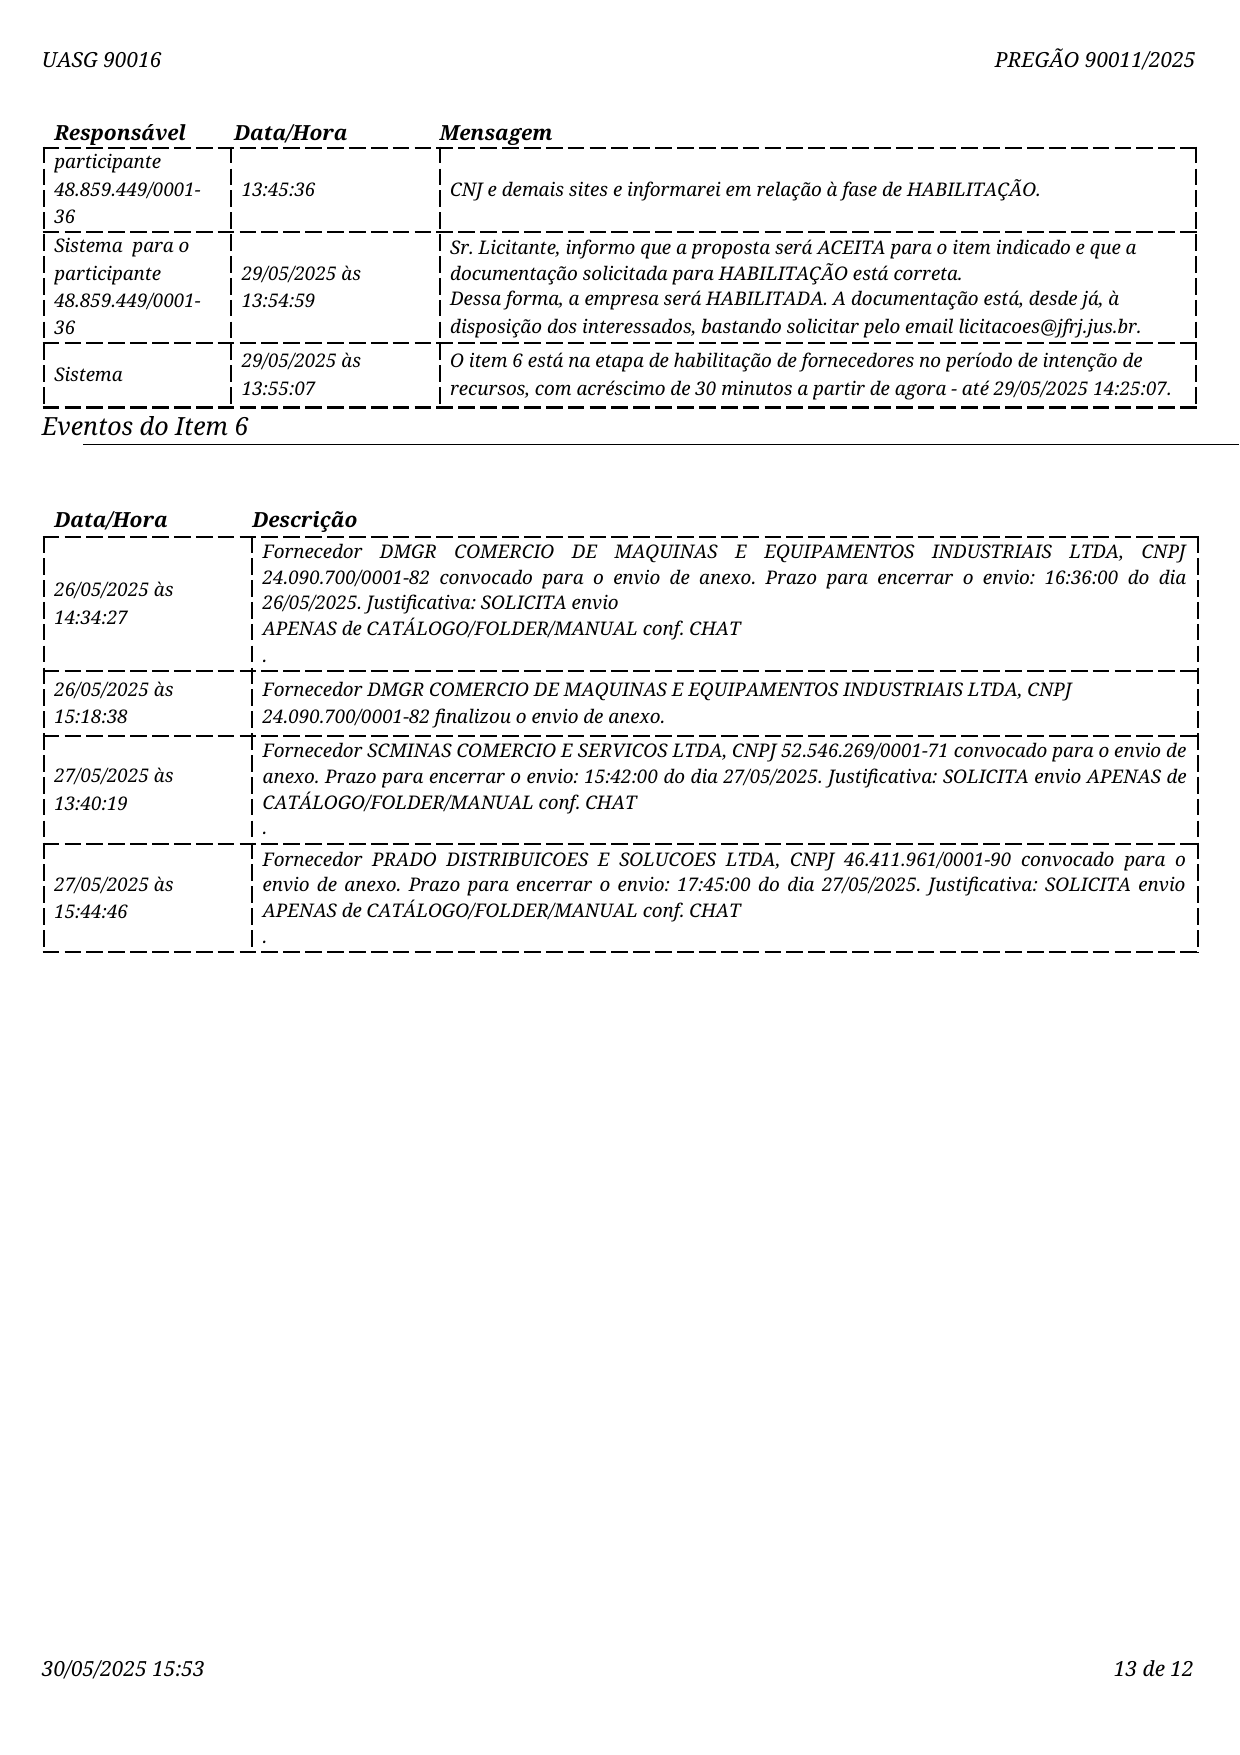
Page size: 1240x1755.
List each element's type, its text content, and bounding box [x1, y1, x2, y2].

table_cell 27/05/2025 às 13:40:19 [44, 735, 252, 843]
table_cell 26/05/2025 às 15:18:38 [44, 670, 252, 734]
table_header 26/05/2025 às 14:34:27 [44, 536, 252, 670]
table_cell O item 6 está na etapa de habilitação de fornecedores no período de intenção de recursos, com acréscimo de 30 minutos a partir de agora - até 29/05/2025 14:25:07. [440, 342, 1196, 406]
table_cell 27/05/2025 às 15:44:46 [44, 843, 252, 951]
text Data/Hora Descrição [54, 505, 1089, 534]
table_cell CNJ e demais sites e informarei em relação à fase de HABILITAÇÃO. [440, 147, 1196, 231]
table_cell participante 48.859.449/0001-36 [44, 147, 231, 231]
table_header Fornecedor DMGR COMERCIO DE MAQUINAS E EQUIPAMENTOS INDUSTRIAIS LTDA, CNPJ 24.090.700/0001-82 convocado para o envio de anexo. Prazo para encerrar o envio: 16:36:00 do dia 26/05/2025. Justificativa: SOLICITA envio APENAS de CATÁLOGO/FOLDER/MANUAL conf. CHAT . [252, 536, 1198, 670]
table_cell Sr. Licitante, informo que a proposta será ACEITA para o item indicado e que a documentação solicitada para HABILITAÇÃO está correta. Dessa forma, a empresa será HABILITADA. A documentação está, desde já, à disposição dos interessados, bastando solicitar pelo email licitacoes@jfrj.jus.br. [440, 231, 1196, 342]
table_cell Fornecedor PRADO DISTRIBUICOES E SOLUCOES LTDA, CNPJ 46.411.961/0001-90 convocado para o envio de anexo. Prazo para encerrar o envio: 17:45:00 do dia 27/05/2025. Justificativa: SOLICITA envio APENAS de CATÁLOGO/FOLDER/MANUAL conf. CHAT . [252, 843, 1198, 951]
table_cell Sistema para o participante 48.859.449/0001-36 [44, 231, 231, 342]
text Eventos do Item 6 [42, 408, 1089, 442]
table_cell 13:45:36 [231, 147, 439, 231]
table_cell 29/05/2025 às 13:55:07 [231, 342, 439, 406]
table_cell Sistema [44, 342, 231, 406]
table_cell Fornecedor DMGR COMERCIO DE MAQUINAS E EQUIPAMENTOS INDUSTRIAIS LTDA, CNPJ 24.090.700/0001-82 finalizou o envio de anexo. [252, 670, 1198, 734]
table_cell Fornecedor SCMINAS COMERCIO E SERVICOS LTDA, CNPJ 52.546.269/0001-71 convocado para o envio de anexo. Prazo para encerrar o envio: 15:42:00 do dia 27/05/2025. Justificativa: SOLICITA envio APENAS de CATÁLOGO/FOLDER/MANUAL conf. CHAT . [252, 735, 1198, 843]
table_cell 29/05/2025 às 13:54:59 [231, 231, 439, 342]
